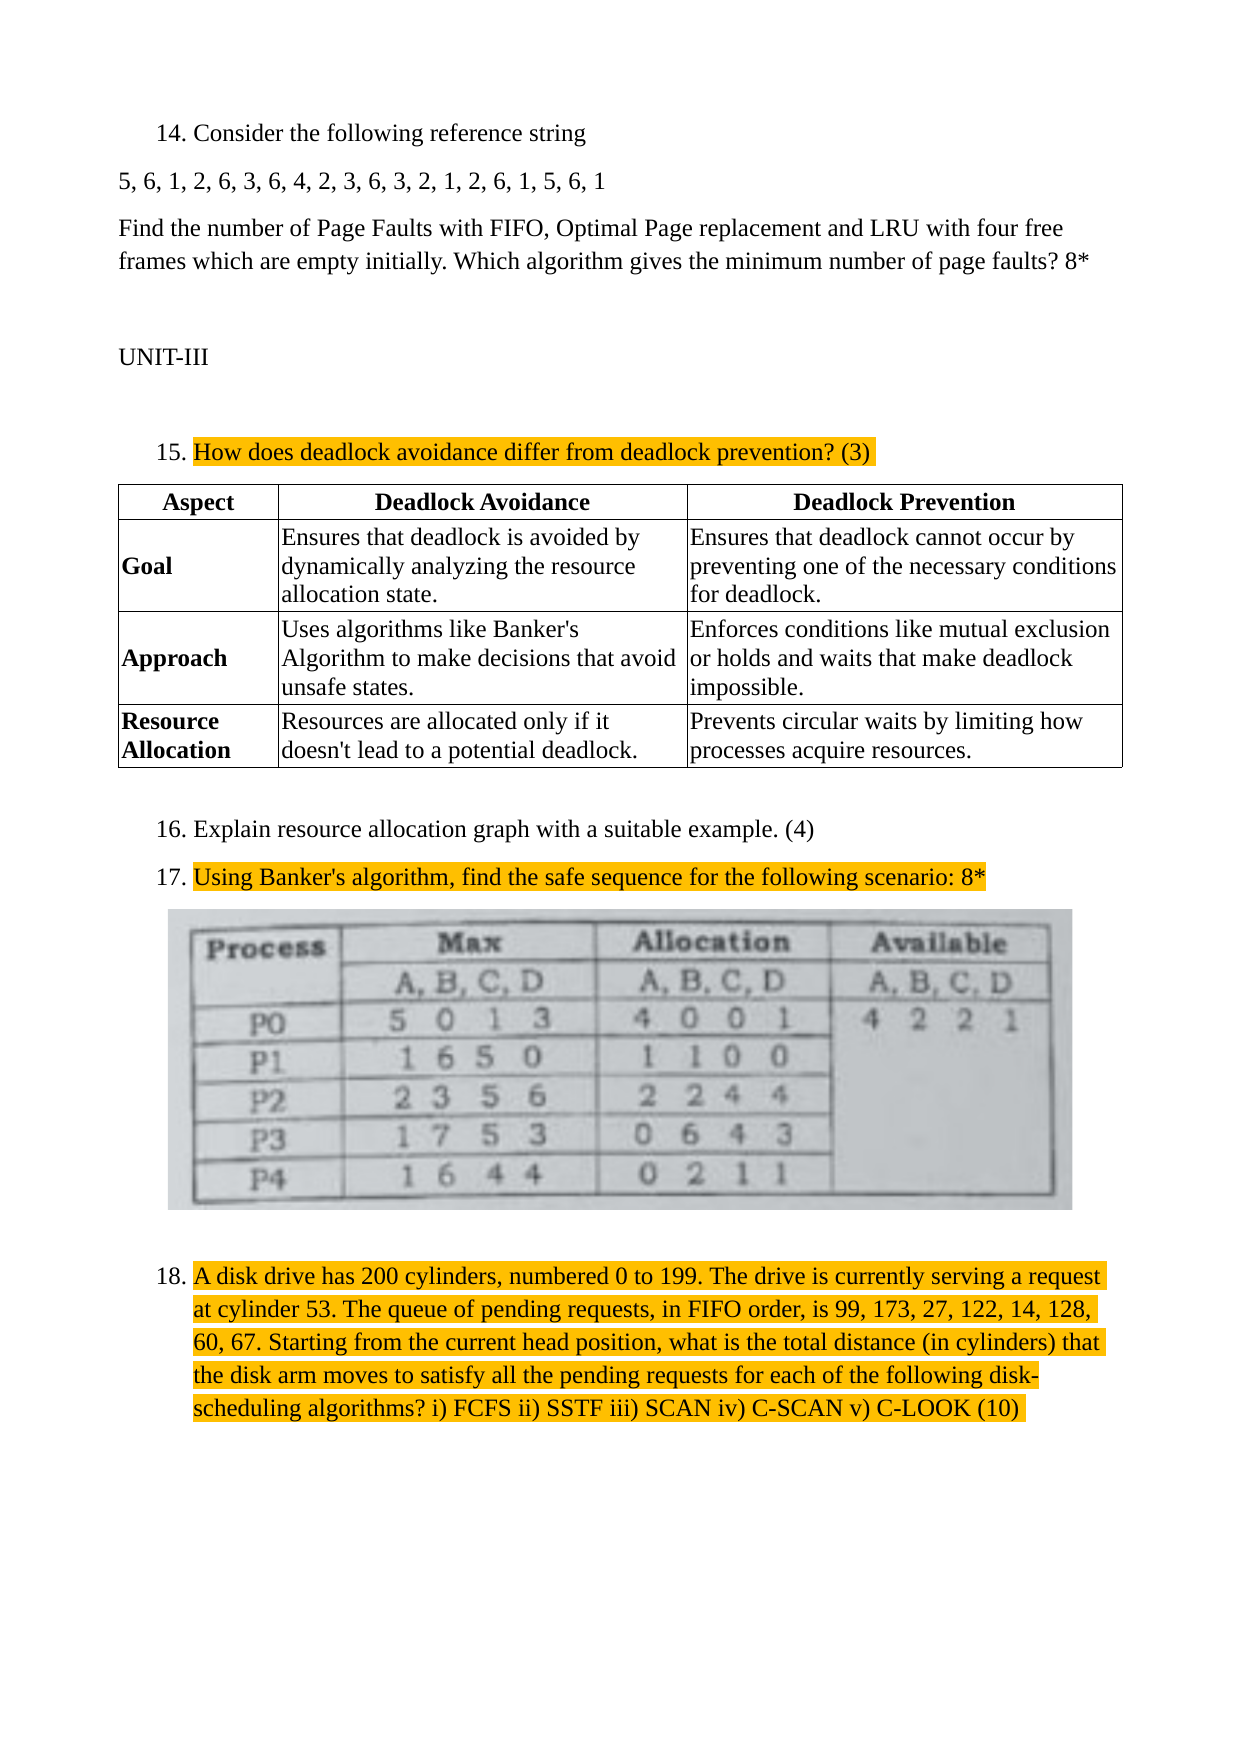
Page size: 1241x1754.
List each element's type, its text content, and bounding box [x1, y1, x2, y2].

table_cell Resources are allocated only if it doesn't lead to a potential deadlock. [279, 705, 687, 767]
list Explain resource allocation graph with a suitable example. (4) [156, 814, 1122, 843]
text 5, 6, 1, 2, 6, 3, 6, 4, 2, 3, 6, 3, 2, 1, 2, 6, 1, 5, 6, 1 [118, 166, 1122, 194]
table_header Aspect [119, 485, 278, 519]
picture [167, 909, 1073, 1210]
list Using Banker's algorithm, find the safe sequence for the following scenario: 8* [156, 862, 1122, 891]
table_header Deadlock Avoidance [279, 485, 687, 519]
text UNIT-III [118, 342, 1122, 370]
text Find the number of Page Faults with FIFO, Optimal Page replacement and LRU with four free frames which are empty initially. Which algorithm gives the minimum number of page faults? 8* [118, 213, 1122, 275]
list Consider the following reference string [156, 118, 1122, 147]
table_cell Ensures that deadlock is avoided by dynamically analyzing the resource allocation state. [279, 520, 687, 611]
table_cell Approach [119, 612, 278, 703]
table_cell Enforces conditions like mutual exclusion or holds and waits that make deadlock impossible. [688, 612, 1122, 703]
table_cell Ensures that deadlock cannot occur by preventing one of the necessary conditions for deadlock. [688, 520, 1122, 611]
table_cell Prevents circular waits by limiting how processes acquire resources. [688, 705, 1122, 767]
table_cell Resource Allocation [119, 705, 278, 767]
table_cell Goal [119, 520, 278, 611]
list How does deadlock avoidance differ from deadlock prevention? (3) [156, 437, 1122, 466]
table_cell Uses algorithms like Banker's Algorithm to make decisions that avoid unsafe states. [279, 612, 687, 703]
list A disk drive has 200 cylinders, numbered 0 to 199. The drive is currently serving a request at cylinder 53. The queue of pending requests, in FIFO order, is 99, 173, 27, 122, 14, 128, 60, 67. Starting from the current head position, what is the total distance (in cylinders) that the disk arm moves to satisfy all the pending requests for each of the following disk-scheduling algorithms? i) FCFS ii) SSTF iii) SCAN iv) C-SCAN v) C-LOOK (10) [156, 1261, 1122, 1422]
table_header Deadlock Prevention [688, 485, 1122, 519]
